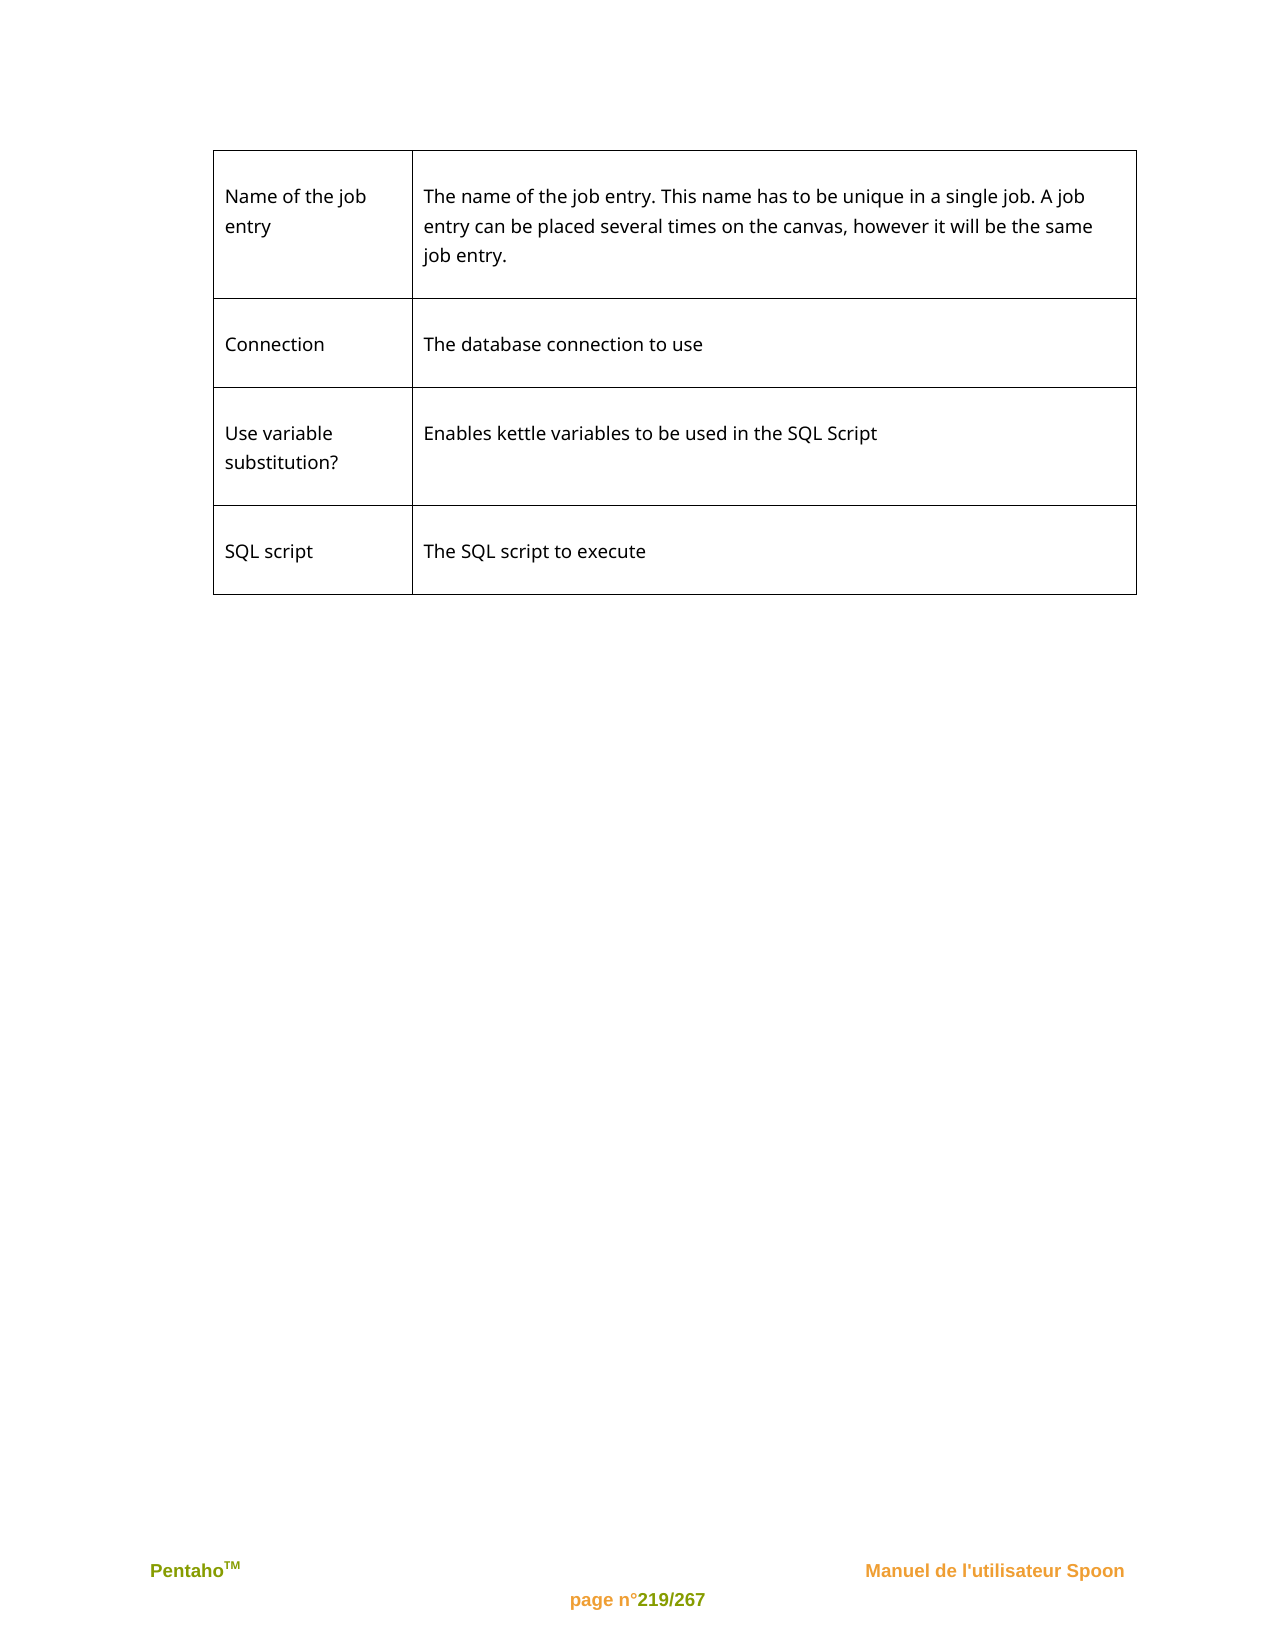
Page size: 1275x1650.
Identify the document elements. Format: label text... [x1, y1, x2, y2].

table_cell The database connection to use [413, 299, 1136, 387]
table_cell Use variable substitution? [214, 388, 412, 505]
table_cell The SQL script to execute [413, 506, 1136, 594]
table_cell SQL script [214, 506, 412, 594]
table_cell Name of the job entry [214, 151, 412, 297]
table_cell The name of the job entry. This name has to be unique in a single job. A job entry can be placed several times on the canvas, however it will be the same job entry. [413, 151, 1136, 297]
table_cell Enables kettle variables to be used in the SQL Script [413, 388, 1136, 505]
table_cell Connection [214, 299, 412, 387]
